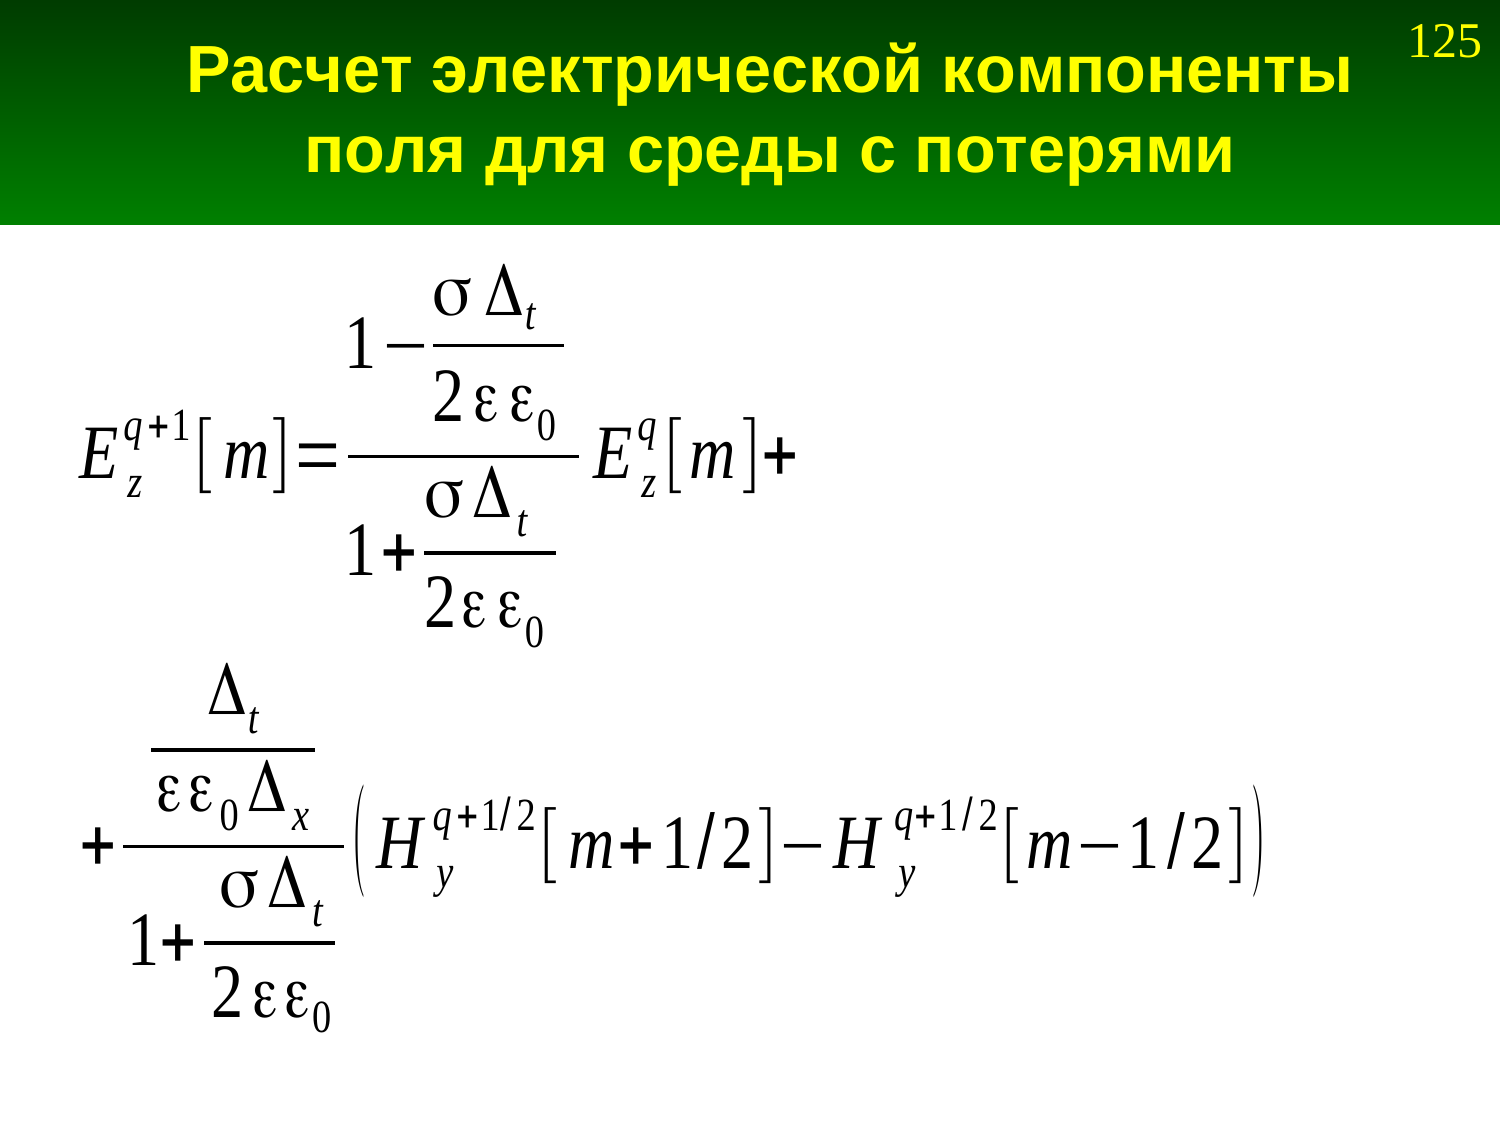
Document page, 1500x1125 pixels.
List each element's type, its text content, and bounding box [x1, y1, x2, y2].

title Расчет электрической компоненты поля для среды с потерями [100, 7, 1441, 204]
chart [59, 257, 1279, 1045]
